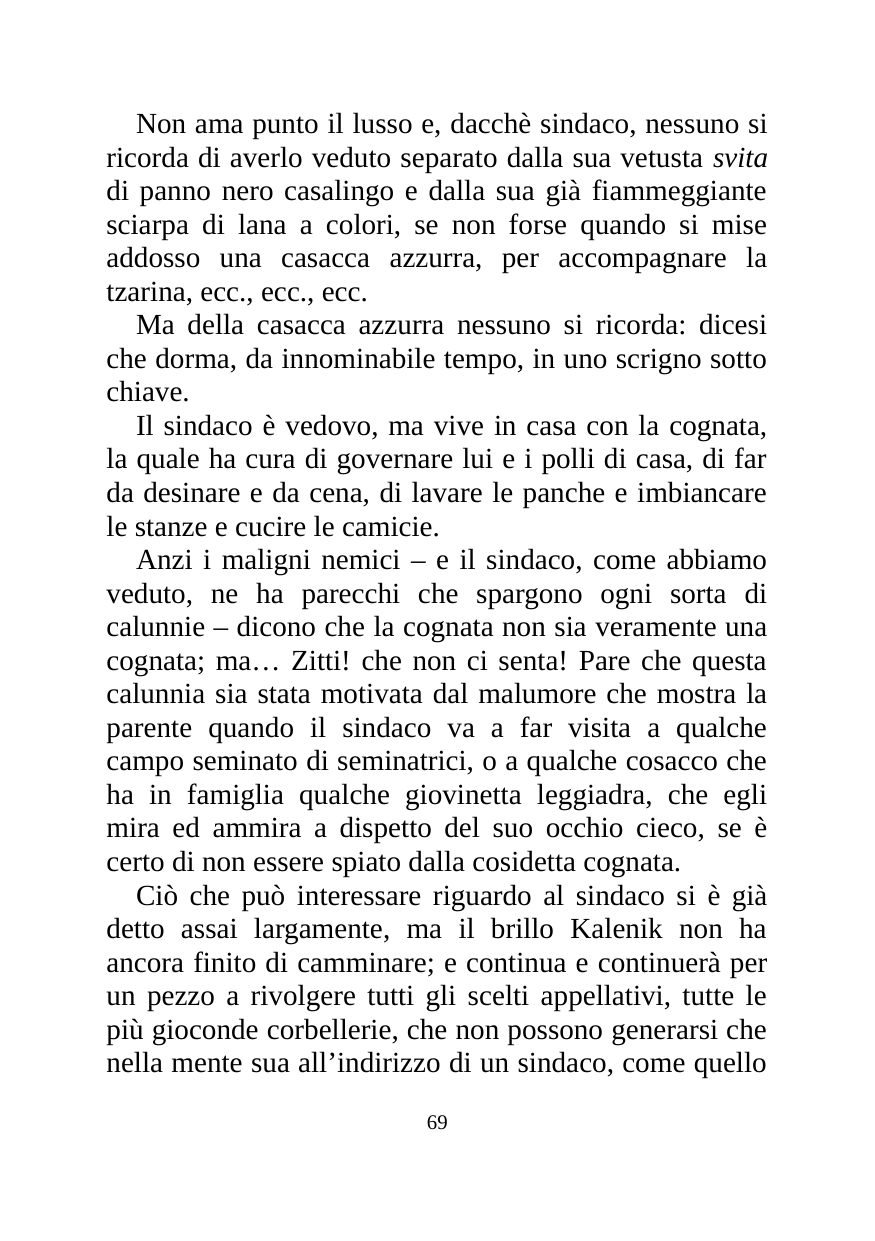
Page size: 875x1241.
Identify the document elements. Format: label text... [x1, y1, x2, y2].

text Non ama punto il lusso e, dacchè sindaco, nessuno si ricorda di averlo veduto separato dalla sua vetusta svita di panno nero casalingo e dalla sua già fiammeggiante sciarpa di lana a colori, se non forse quando si mise addosso una casacca azzurra, per accompagnare la tzarina, ecc., ecc., ecc. [106, 106, 768, 307]
text Ciò che può interessare riguardo al sindaco si è già detto assai largamente, ma il brillo Kalenik non ha ancora finito di camminare; e continua e continuerà per un pezzo a rivolgere tutti gli scelti appellativi, tutte le più gioconde corbellerie, che non possono generarsi che nella mente sua all’indirizzo di un sindaco, come quello [106, 878, 768, 1079]
text Anzi i maligni nemici – e il sindaco, come abbiamo veduto, ne ha parecchi che spargono ogni sorta di calunnie – dicono che la cognata non sia veramente una cognata; ma… Zitti! che non ci senta! Pare che questa calunnia sia stata motivata dal malumore che mostra la parente quando il sindaco va a far visita a qualche campo seminato di seminatrici, o a qualche cosacco che ha in famiglia qualche giovinetta leggiadra, che egli mira ed ammira a dispetto del suo occhio cieco, se è certo di non essere spiato dalla cosidetta cognata. [106, 542, 768, 878]
text Il sindaco è vedovo, ma vive in casa con la cognata, la quale ha cura di governare lui e i polli di casa, di far da desinare e da cena, di lavare le panche e imbiancare le stanze e cucire le camicie. [106, 408, 768, 542]
text Ma della casacca azzurra nessuno si ricorda: dicesi che dorma, da innominabile tempo, in uno scrigno sotto chiave. [106, 307, 768, 408]
